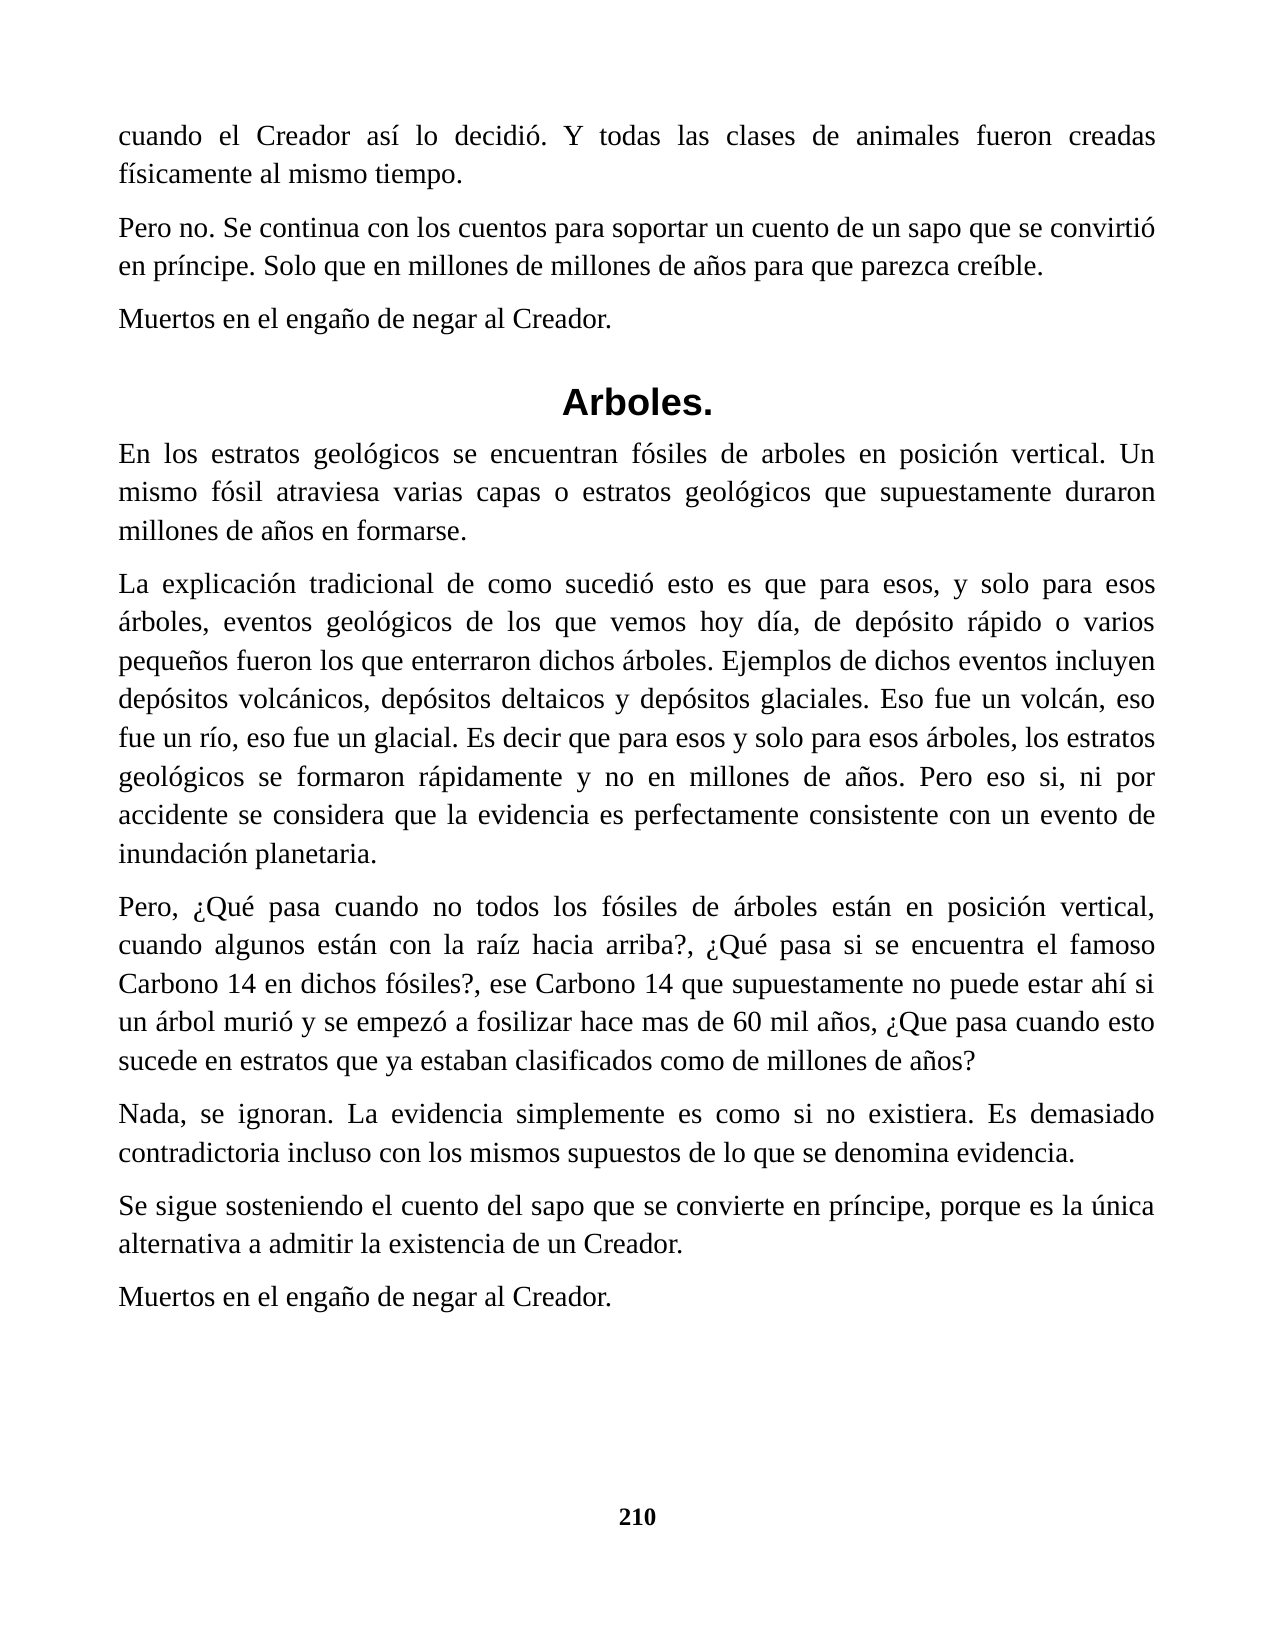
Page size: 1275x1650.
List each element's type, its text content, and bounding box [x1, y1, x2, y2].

text En los estratos geológicos se encuentran fósiles de arboles en posición vertical. Un mismo fósil atraviesa varias capas o estratos geológicos que supuestamente duraron millones de años en formarse. [118, 436, 1157, 546]
text Muertos en el engaño de negar al Creador. [118, 1279, 1157, 1313]
text Pero, ¿Qué pasa cuando no todos los fósiles de árboles están en posición vertical, cuando algunos están con la raíz hacia arriba?, ¿Qué pasa si se encuentra el famoso Carbono 14 en dichos fósiles?, ese Carbono 14 que supuestamente no puede estar ahí si un árbol murió y se empezó a fosilizar hace mas de 60 mil años, ¿Que pasa cuando esto sucede en estratos que ya estaban clasificados como de millones de años? [118, 889, 1157, 1077]
text Pero no. Se continua con los cuentos para soportar un cuento de un sapo que se convirtió en príncipe. Solo que en millones de millones de años para que parezca creíble. [118, 210, 1157, 282]
text cuando el Creador así lo decidió. Y todas las clases de animales fueron creadas físicamente al mismo tiempo. [118, 118, 1157, 190]
text Muertos en el engaño de negar al Creador. [118, 301, 1157, 335]
text La explicación tradicional de como sucedió esto es que para esos, y solo para esos árboles, eventos geológicos de los que vemos hoy día, de depósito rápido o varios pequeños fueron los que enterraron dichos árboles. Ejemplos de dichos eventos incluyen depósitos volcánicos, depósitos deltaicos y depósitos glaciales. Eso fue un volcán, eso fue un río, eso fue un glacial. Es decir que para esos y solo para esos árboles, los estratos geológicos se formaron rápidamente y no en millones de años. Pero eso si, ni por accidente se considera que la evidencia es perfectamente consistente con un evento de inundación planetaria. [118, 566, 1157, 869]
text Nada, se ignoran. La evidencia simplemente es como si no existiera. Es demasiado contradictoria incluso con los mismos supuestos de lo que se denomina evidencia. [118, 1096, 1157, 1168]
text Se sigue sosteniendo el cuento del sapo que se convierte en príncipe, porque es la única alternativa a admitir la existencia de un Creador. [118, 1188, 1157, 1260]
subtitle Arboles. [118, 379, 1157, 423]
